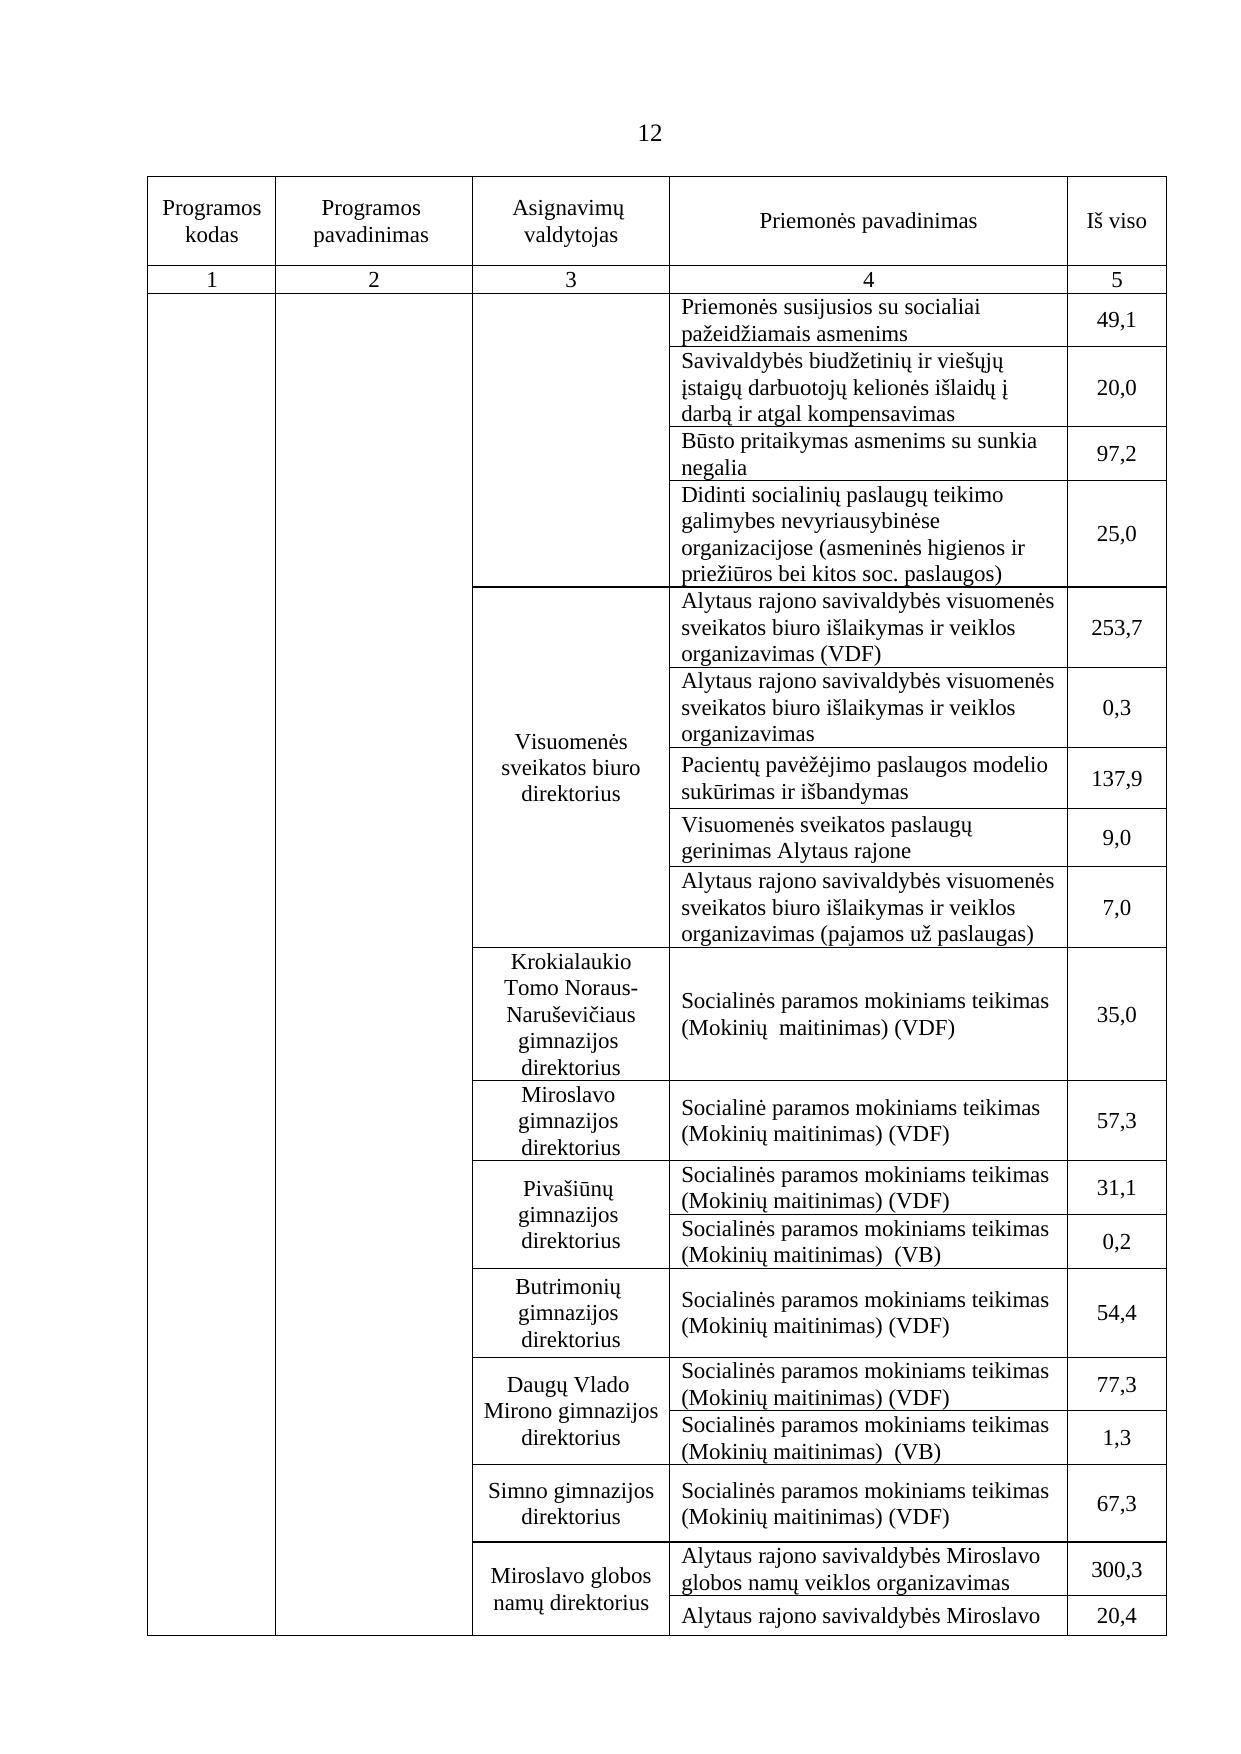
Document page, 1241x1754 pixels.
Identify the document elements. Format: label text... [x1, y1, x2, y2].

table_cell 4 [670, 266, 1067, 292]
table_cell 20,4 [1068, 1596, 1166, 1635]
table_cell Miroslavo globos namų direktorius [473, 1543, 669, 1635]
table_cell 57,3 [1068, 1081, 1166, 1160]
table_header Programos pavadinimas [276, 177, 472, 265]
table_cell 25,0 [1068, 481, 1166, 586]
table_cell 3 [473, 266, 669, 292]
table_cell Alytaus rajono savivaldybės Miroslavo [670, 1596, 1067, 1635]
table_cell Priemonės susijusios su socialiai pažeidžiamais asmenims [670, 294, 1067, 346]
table_cell Alytaus rajono savivaldybės visuomenės sveikatos biuro išlaikymas ir veiklos organizavimas [670, 668, 1067, 747]
table_cell 253,7 [1068, 588, 1166, 667]
table_cell Alytaus rajono savivaldybės visuomenės sveikatos biuro išlaikymas ir veiklos organizavimas (pajamos už paslaugas) [670, 867, 1067, 947]
table_header Programos kodas [148, 177, 275, 265]
table_cell 67,3 [1068, 1465, 1166, 1541]
table_cell Pacientų pavėžėjimo paslaugos modelio sukūrimas ir išbandymas [670, 748, 1067, 808]
table_cell Didinti socialinių paslaugų teikimo galimybes nevyriausybinėse organizacijose (asmeninės higienos ir priežiūros bei kitos soc. paslaugos) [670, 481, 1067, 586]
table_cell 300,3 [1068, 1543, 1166, 1595]
table_cell Visuomenės sveikatos biuro direktorius [473, 588, 669, 947]
table_header Iš viso [1068, 177, 1166, 265]
table_cell Alytaus rajono savivaldybės visuomenės sveikatos biuro išlaikymas ir veiklos organizavimas (VDF) [670, 588, 1067, 667]
table_cell 7,0 [1068, 867, 1166, 947]
table_cell 97,2 [1068, 427, 1166, 480]
table_cell Simno gimnazijos direktorius [473, 1465, 669, 1541]
table_cell Daugų Vlado Mirono gimnazijos direktorius [473, 1358, 669, 1464]
table_cell 1,3 [1068, 1411, 1166, 1464]
table_cell 20,0 [1068, 347, 1166, 426]
table_cell Alytaus rajono savivaldybės Miroslavo globos namų veiklos organizavimas [670, 1543, 1067, 1595]
table_cell Socialinės paramos mokiniams teikimas (Mokinių maitinimas) (VB) [670, 1411, 1067, 1464]
table_cell Socialinės paramos mokiniams teikimas (Mokinių maitinimas) (VDF) [670, 948, 1067, 1080]
table_cell Butrimonių gimnazijos direktorius [473, 1269, 669, 1357]
table_cell [473, 294, 669, 586]
table_cell 0,3 [1068, 668, 1166, 747]
table_cell Socialinės paramos mokiniams teikimas (Mokinių maitinimas) (VB) [670, 1215, 1067, 1267]
table_cell Miroslavo gimnazijos direktorius [473, 1081, 669, 1160]
table_cell 35,0 [1068, 948, 1166, 1080]
table_cell Socialinės paramos mokiniams teikimas (Mokinių maitinimas) (VDF) [670, 1358, 1067, 1410]
table_cell [148, 294, 275, 1635]
table_cell [276, 294, 472, 1635]
table_cell Krokialaukio Tomo Noraus- Naruševičiaus gimnazijos direktorius [473, 948, 669, 1080]
table_cell 0,2 [1068, 1215, 1166, 1267]
table_header Asignavimų valdytojas [473, 177, 669, 265]
table_cell Būsto pritaikymas asmenims su sunkia negalia [670, 427, 1067, 480]
table_cell Pivašiūnų gimnazijos direktorius [473, 1161, 669, 1267]
table_cell 2 [276, 266, 472, 292]
table_cell Socialinės paramos mokiniams teikimas (Mokinių maitinimas) (VDF) [670, 1269, 1067, 1357]
table_cell 54,4 [1068, 1269, 1166, 1357]
table_header Priemonės pavadinimas [670, 177, 1067, 265]
table_cell Socialinės paramos mokiniams teikimas (Mokinių maitinimas) (VDF) [670, 1465, 1067, 1541]
table_cell Visuomenės sveikatos paslaugų gerinimas Alytaus rajone [670, 809, 1067, 866]
table_cell 9,0 [1068, 809, 1166, 866]
table_cell 31,1 [1068, 1161, 1166, 1214]
table_cell 77,3 [1068, 1358, 1166, 1410]
table_cell 1 [148, 266, 275, 292]
table_cell Socialinė paramos mokiniams teikimas (Mokinių maitinimas) (VDF) [670, 1081, 1067, 1160]
table_cell Socialinės paramos mokiniams teikimas (Mokinių maitinimas) (VDF) [670, 1161, 1067, 1214]
table_cell Savivaldybės biudžetinių ir viešųjų įstaigų darbuotojų kelionės išlaidų į darbą ir atgal kompensavimas [670, 347, 1067, 426]
table_cell 137,9 [1068, 748, 1166, 808]
table_cell 49,1 [1068, 294, 1166, 346]
table_cell 5 [1068, 266, 1166, 292]
